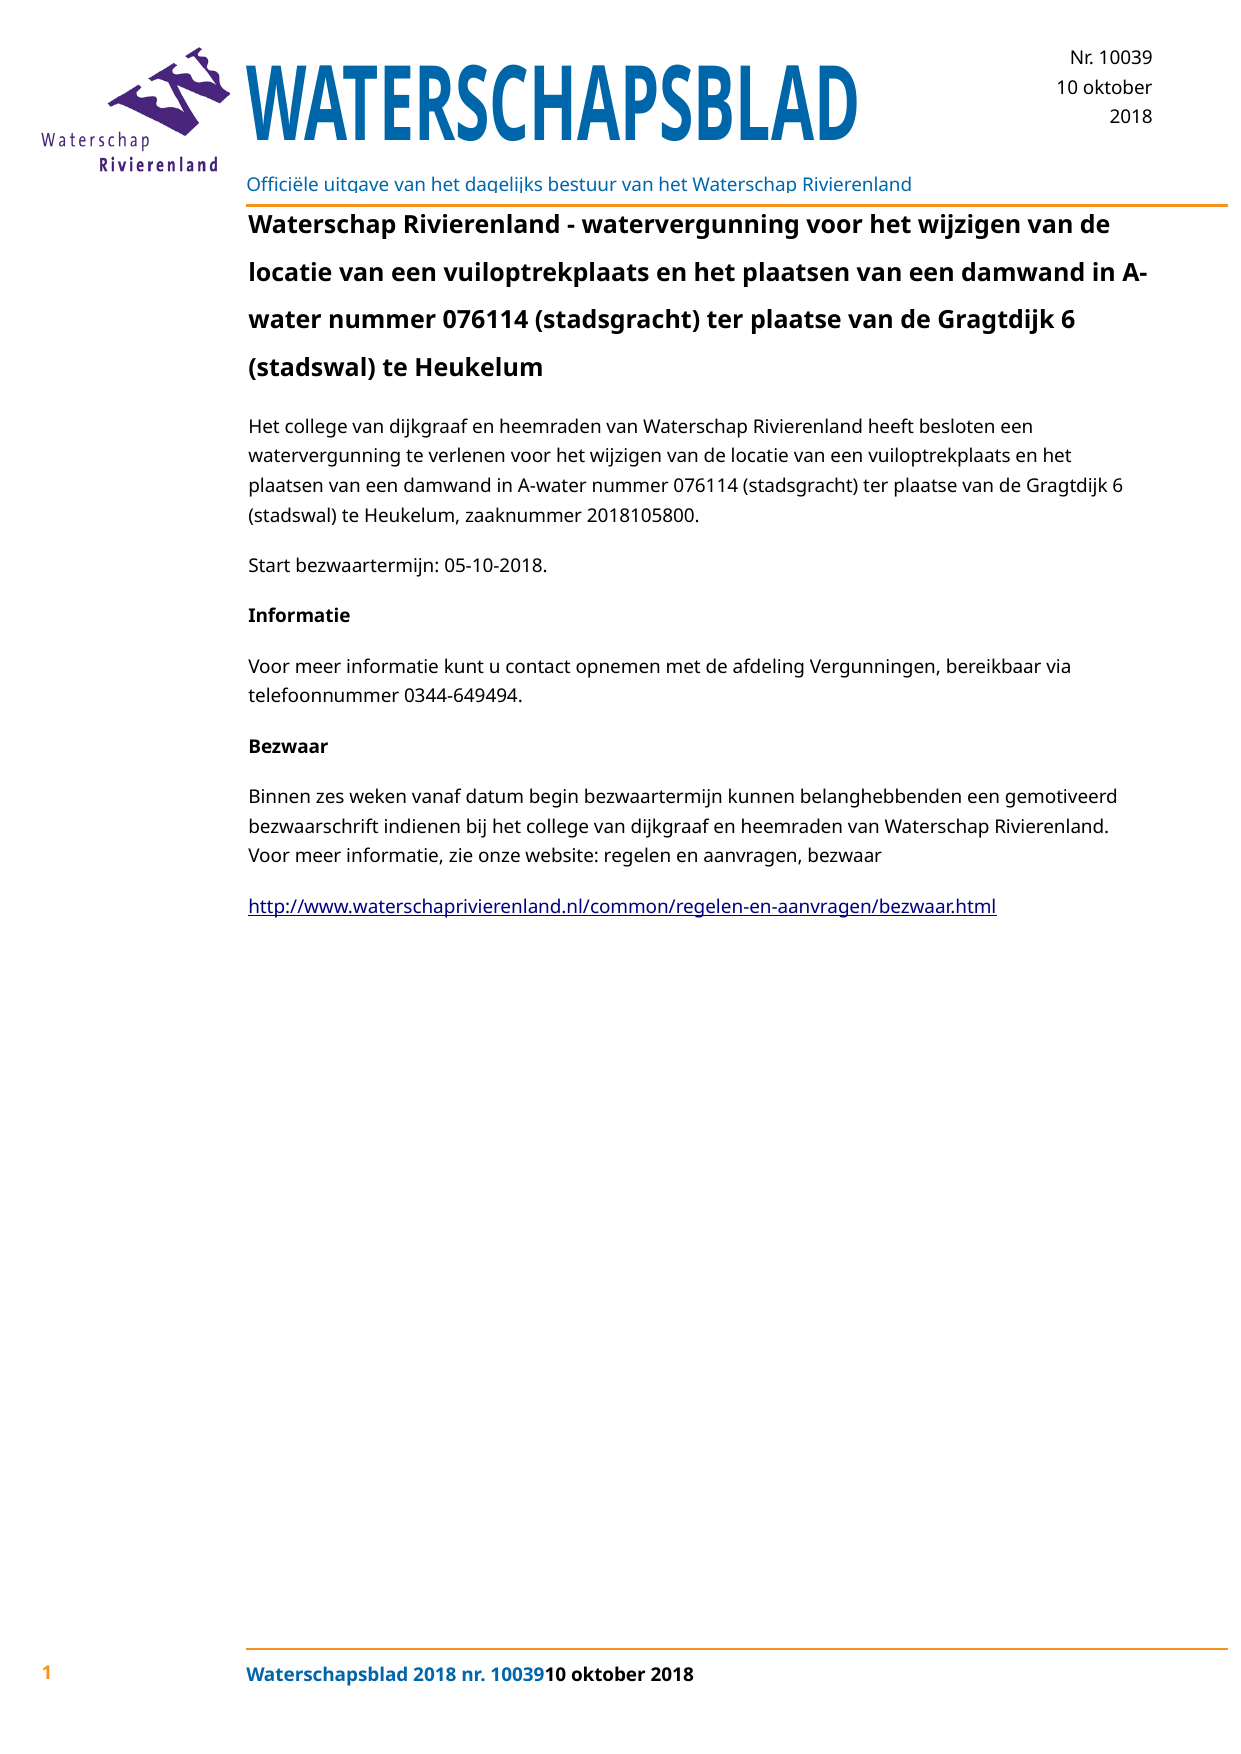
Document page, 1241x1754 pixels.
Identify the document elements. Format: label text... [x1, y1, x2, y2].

text Het college van dijkgraaf en heemraden van Waterschap Rivierenland heeft besloten een watervergunning te verlenen voor het wijzigen van de locatie van een vuiloptrekplaats en het plaatsen van een damwand in A-water nummer 076114 (stadsgracht) ter plaatse van de Gragtdijk 6 (stadswal) te Heukelum, zaaknummer 2018105800. [248, 413, 1152, 528]
text Informatie [248, 603, 1152, 628]
text Waterschap Rivierenland - watervergunning voor het wijzigen van de locatie van een vuiloptrekplaats en het plaatsen van een damwand in A-water nummer 076114 (stadsgracht) ter plaatse van de Gragtdijk 6 (stadswal) te Heukelum [248, 207, 1152, 384]
text Start bezwaartermijn: 05-10-2018. [248, 552, 1152, 578]
picture [41, 47, 231, 172]
text Binnen zes weken vanaf datum begin bezwaartermijn kunnen belanghebbenden een gemotiveerd bezwaarschrift indienen bij het college van dijkgraaf en heemraden van Waterschap Rivierenland. Voor meer informatie, zie onze website: regelen en aanvragen, bezwaar [248, 783, 1152, 868]
text Voor meer informatie kunt u contact opnemen met de afdeling Vergunningen, bereikbaar via telefoonnummer 0344-649494. [248, 653, 1152, 708]
text Bezwaar [248, 733, 1152, 759]
text http://www.waterschaprivierenland.nl/common/regelen-en-aanvragen/bezwaar.html [248, 893, 1152, 919]
